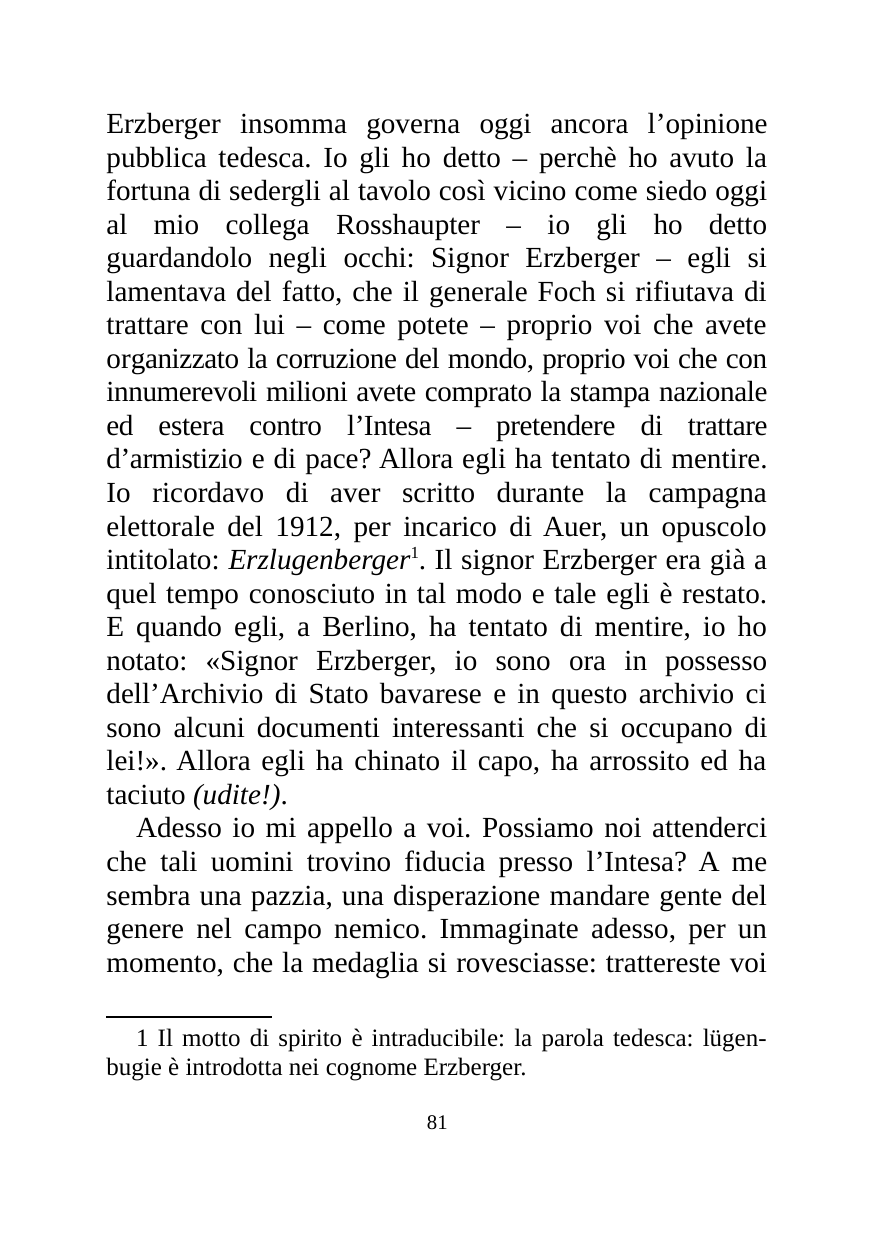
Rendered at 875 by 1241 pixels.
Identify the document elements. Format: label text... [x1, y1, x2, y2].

text Erzberger insomma governa oggi ancora l’opinione pubblica tedesca. Io gli ho detto – perchè ho avuto la fortuna di sedergli al tavolo così vicino come siedo oggi al mio collega Rosshaupter – io gli ho detto guardandolo negli occhi: Signor Erzberger – egli si lamentava del fatto, che il generale Foch si rifiutava di trattare con lui – come potete – proprio voi che avete organizzato la corruzione del mondo, proprio voi che con innumerevoli milioni avete comprato la stampa nazionale ed estera contro l’Intesa – pretendere di trattare d’armistizio e di pace? Allora egli ha tentato di mentire. Io ricordavo di aver scritto durante la campagna elettorale del 1912, per incarico di Auer, un opuscolo intitolato: Erzlugenberger. Il signor Erzberger era già a quel tempo conosciuto in tal modo e tale egli è restato. E quando egli, a Berlino, ha tentato di mentire, io ho notato: «Signor Erzberger, io sono ora in possesso dell’Archivio di Stato bavarese e in questo archivio ci sono alcuni documenti interessanti che si occupano di lei!». Allora egli ha chinato il capo, ha arrossito ed ha taciuto (udite!). [106, 106, 768, 811]
text Il motto di spirito è intraducibile: la parola tedesca: lügen-bugie è introdotta nei cognome Erzberger. [106, 1023, 768, 1080]
text Adesso io mi appello a voi. Possiamo noi attenderci che tali uomini trovino fiducia presso l’Intesa? A me sembra una pazzia, una disperazione mandare gente del genere nel campo nemico. Immaginate adesso, per un momento, che la medaglia si rovesciasse: trattereste voi [106, 811, 768, 978]
